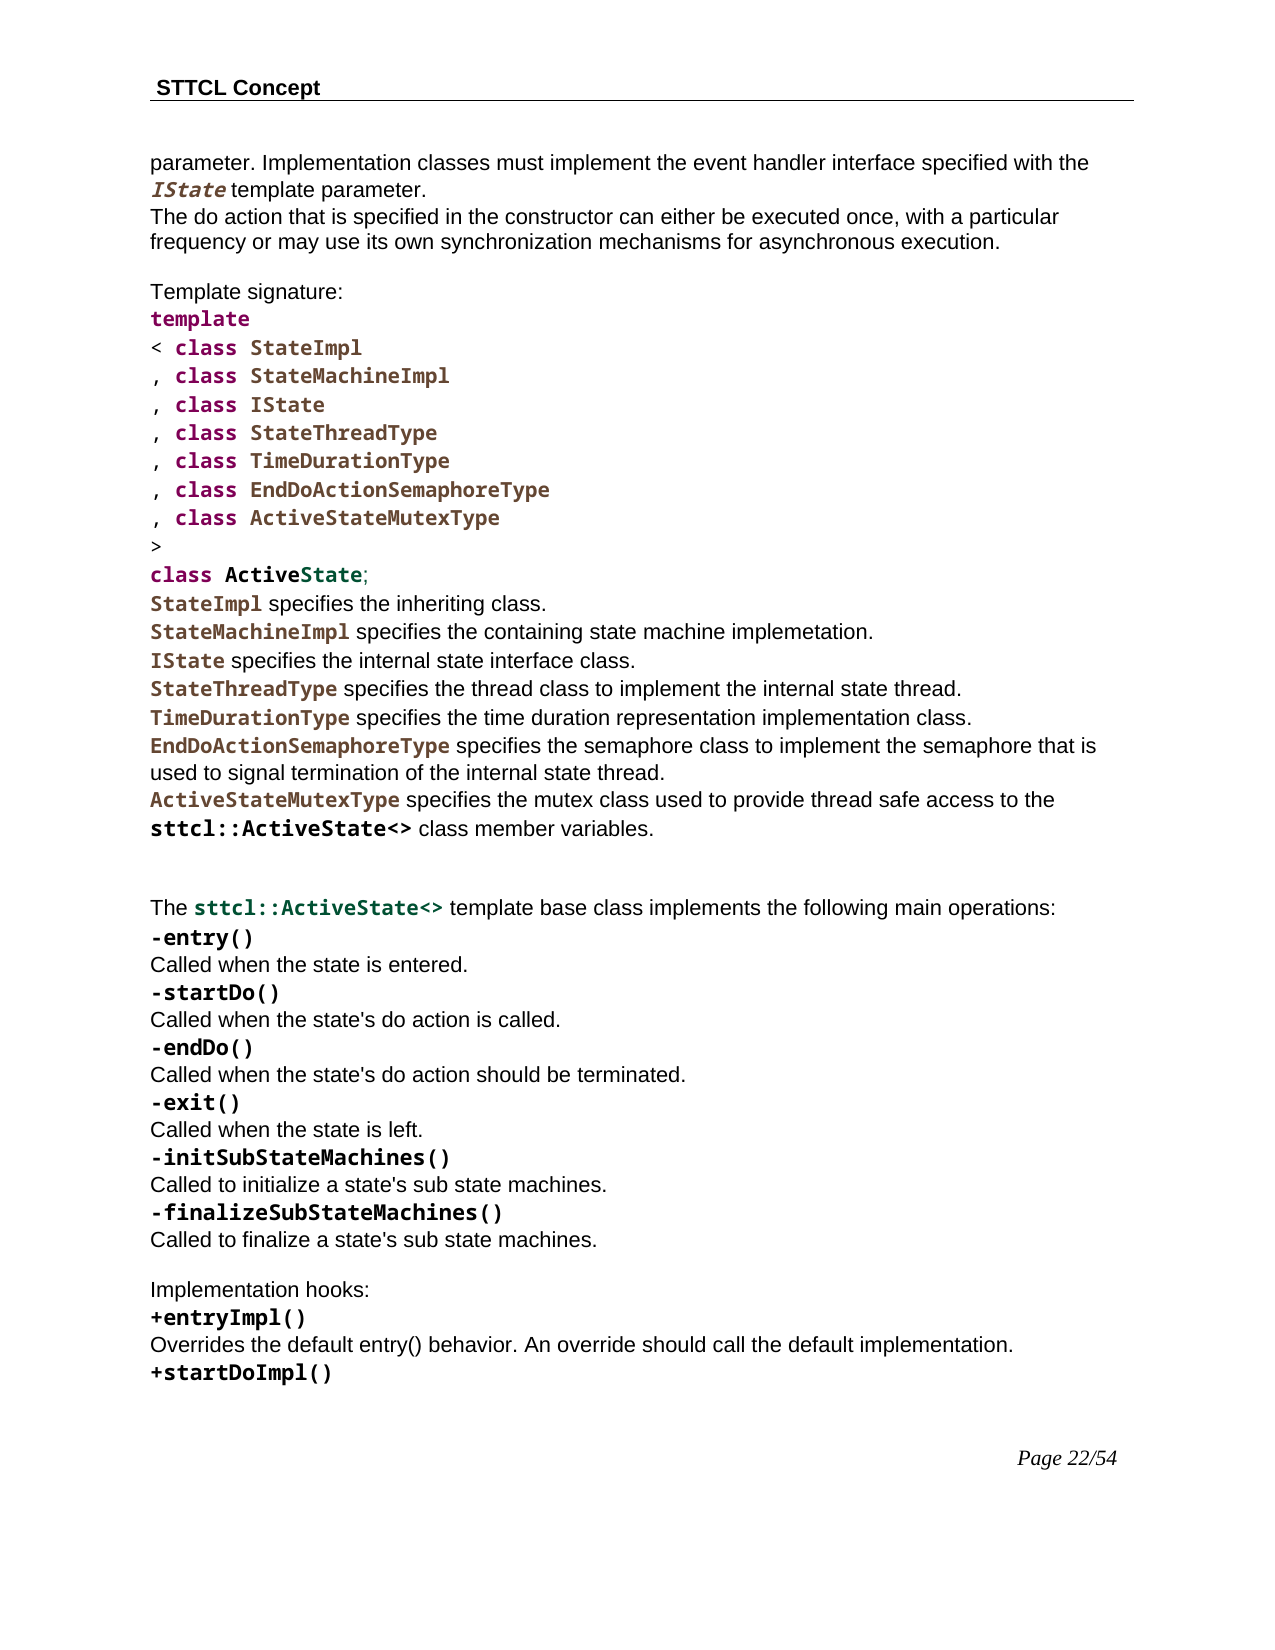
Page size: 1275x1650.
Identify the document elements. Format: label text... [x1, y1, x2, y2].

text EndDoActionSemaphoreType specifies the semaphore class to implement the semaphore that is used to signal termination of the internal state thread. [150, 731, 1125, 785]
text The sttcl::ActiveState<> template base class implements the following main operations: [150, 893, 1125, 922]
text TimeDurationType specifies the time duration representation implementation class. [150, 703, 1125, 731]
text Template signature: [150, 279, 1125, 304]
text -endDo() [150, 1032, 1125, 1062]
text Implementation hooks: [150, 1277, 1125, 1302]
text +startDoImpl() [150, 1357, 1125, 1387]
text IState specifies the internal state interface class. [150, 646, 1125, 674]
text Called when the state's do action should be terminated. [150, 1062, 1125, 1087]
text , class IState [150, 390, 1125, 418]
text StateThreadType specifies the thread class to implement the internal state thread. [150, 674, 1125, 703]
text -entry() [150, 922, 1125, 952]
text > [150, 532, 1125, 560]
text , class EndDoActionSemaphoreType [150, 475, 1125, 503]
text , class StateMachineImpl [150, 361, 1125, 390]
text StateImpl specifies the inheriting class. [150, 589, 1125, 617]
text +entryImpl() [150, 1302, 1125, 1332]
text -initSubStateMachines() [150, 1142, 1125, 1172]
text The do action that is specified in the constructor can either be executed once, with a particular frequency or may use its own synchronization mechanisms for asynchronous execution. [150, 204, 1125, 254]
text -exit() [150, 1087, 1125, 1117]
text , class StateThreadType [150, 418, 1125, 447]
text Called when the state's do action is called. [150, 1007, 1125, 1032]
text template [150, 304, 1125, 333]
text ActiveStateMutexType specifies the mutex class used to provide thread safe access to the sttcl::ActiveState<> class member variables. [150, 785, 1125, 843]
text Called to finalize a state's sub state machines. [150, 1227, 1125, 1252]
text , class ActiveStateMutexType [150, 503, 1125, 532]
text StateMachineImpl specifies the containing state machine implemetation. [150, 617, 1125, 646]
text parameter. Implementation classes must implement the event handler interface specified with the IState template parameter. [150, 150, 1125, 204]
text < class StateImpl [150, 333, 1125, 361]
text Called when the state is left. [150, 1117, 1125, 1142]
text -finalizeSubStateMachines() [150, 1197, 1125, 1227]
text Overrides the default entry() behavior. An override should call the default implementation. [150, 1332, 1125, 1357]
text -startDo() [150, 977, 1125, 1007]
text Called to initialize a state's sub state machines. [150, 1172, 1125, 1197]
text Called when the state is entered. [150, 952, 1125, 977]
text class ActiveState; [150, 560, 1125, 589]
text , class TimeDurationType [150, 447, 1125, 475]
